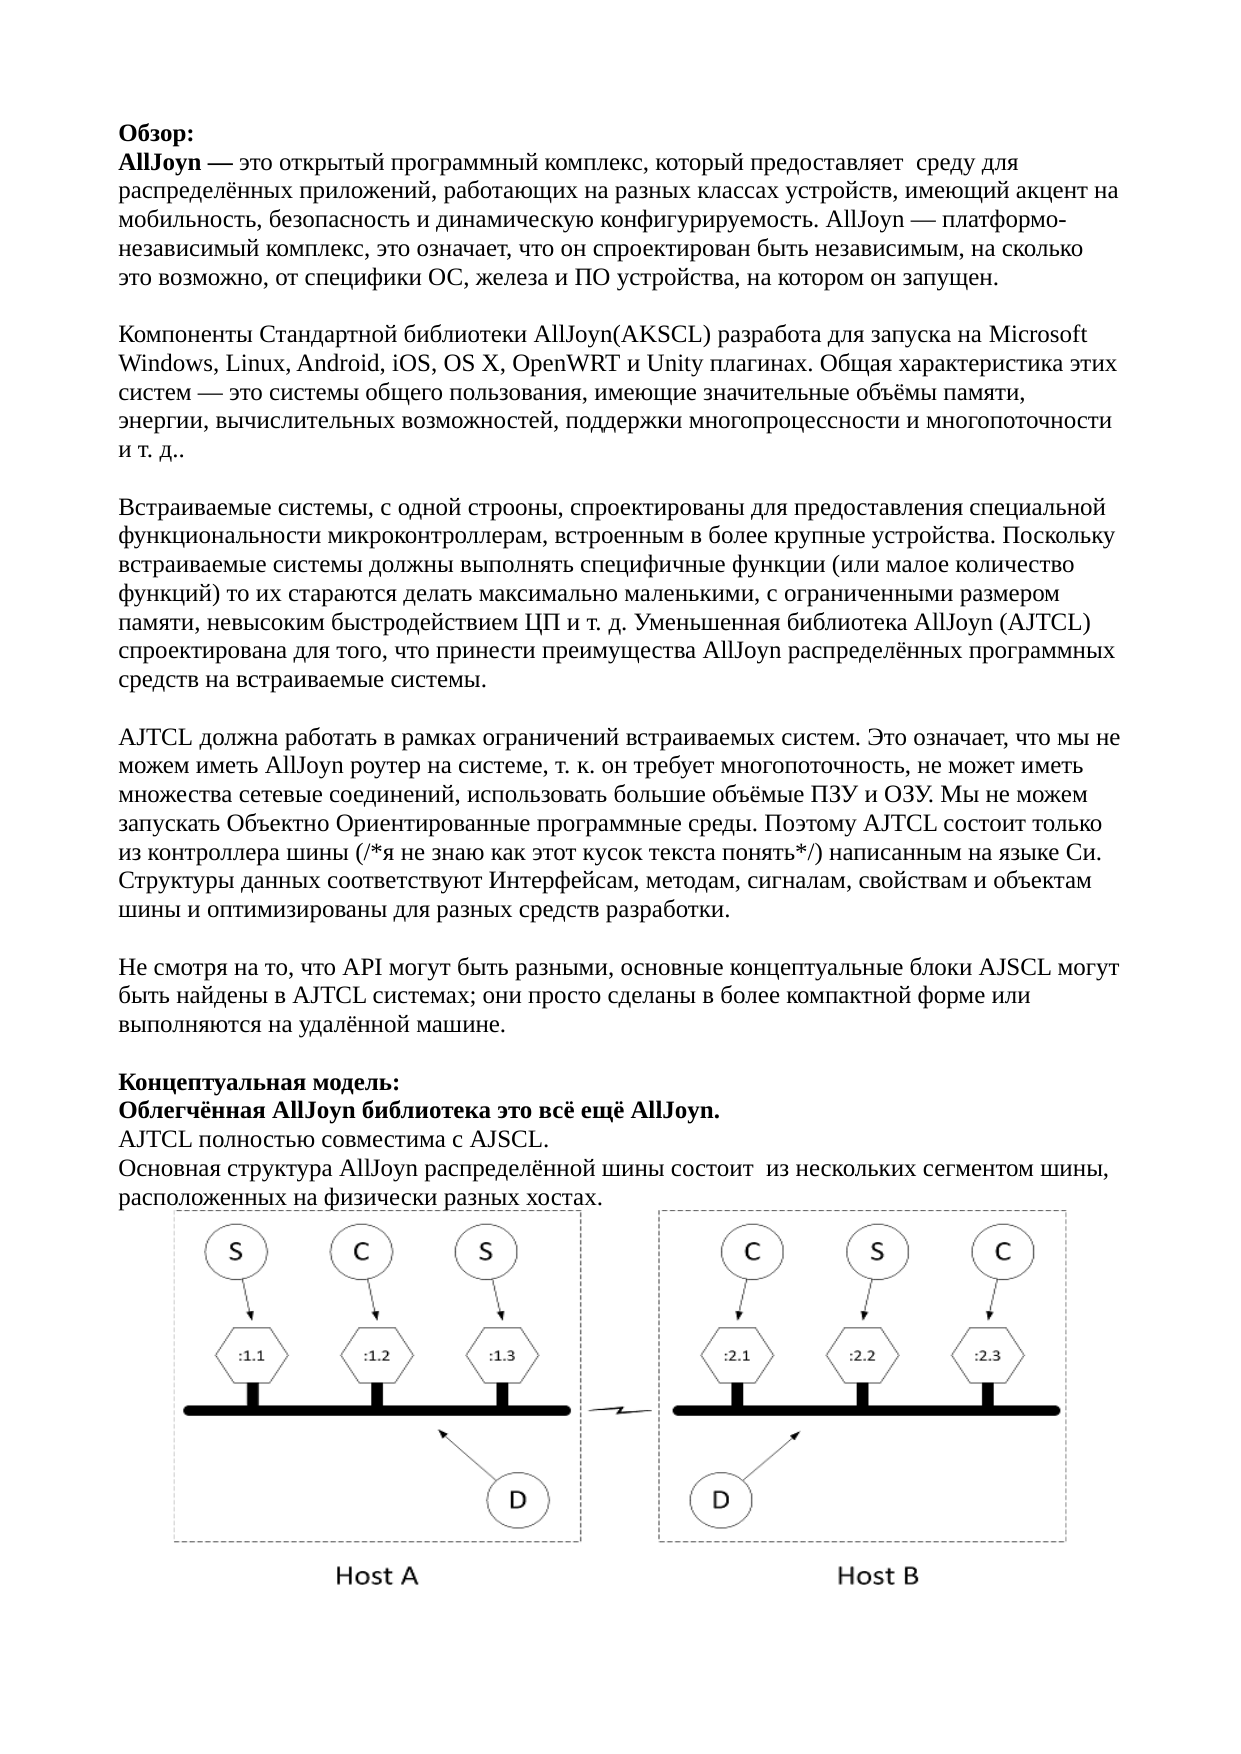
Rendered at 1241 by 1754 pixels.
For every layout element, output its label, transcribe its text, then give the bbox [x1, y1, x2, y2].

text Обзор: [118, 118, 1122, 147]
text AllJoyn — это открытый программный комплекс, который предоставляет среду для распределённых приложений, работающих на разных классах устройств, имеющий акцент на мобильность, безопасность и динамическую конфигурируемость. AllJoyn — платформо-независимый комплекс, это означает, что он спроектирован быть независимым, на сколько это возможно, от специфики ОС, железа и ПО устройства, на котором он запущен. Компоненты Стандартной библиотеки AllJoyn(AKSCL) разработа для запуска на Microsoft Windows, Linux, Android, iOS, OS X, OpenWRT и Unity плагинах. Общая характеристика этих систем — это системы общего пользования, имеющие значительные объёмы памяти, энергии, вычислительных возможностей, поддержки многопроцессности и многопоточности и т. д.. [118, 147, 1122, 463]
picture [173, 1210, 1067, 1593]
text Встраиваемые системы, с одной строоны, спроектированы для предоставления специальной функциональности микроконтроллерам, встроенным в более крупные устройства. Поскольку встраиваемые системы должны выполнять специфичные функции (или малое количество функций) то их стараются делать максимально маленькими, с ограниченными размером памяти, невысоким быстродействием ЦП и т. д. Уменьшенная библиотека AllJoyn (AJTCL) спроектирована для того, что принести преимущества AllJoyn распределённых программных средств на встраиваемые системы. [118, 492, 1122, 693]
text AJTCL должна работать в рамках ограничений встраиваемых систем. Это означает, что мы не можем иметь AllJoyn роутер на системе, т. к. он требует многопоточность, не может иметь множества сетевые соединений, использовать большие объёмые ПЗУ и ОЗУ. Мы не можем запускать Объектно Ориентированные программные среды. Поэтому AJTCL состоит только из контроллера шины (/*я не знаю как этот кусок текста понять*/) написанным на языке Си. Структуры данных соответствуют Интерфейсам, методам, сигналам, свойствам и объектам шины и оптимизированы для разных средств разработки. Не смотря на то, что API могут быть разными, основные концептуальные блоки AJSCL могут быть найдены в AJTCL системах; они просто сделаны в более компактной форме или выполняются на удалённой машине. [118, 722, 1122, 1038]
text Концептуальная модель: Облегчённая AllJoyn библиотека это всё ещё AllJoyn. [118, 1067, 1122, 1124]
text [118, 1211, 1122, 1621]
text AJTCL полностью совместима с AJSCL. Основная структура AllJoyn распределённой шины состоит из нескольких сегментом шины, расположенных на физически разных хостах. [118, 1124, 1122, 1211]
